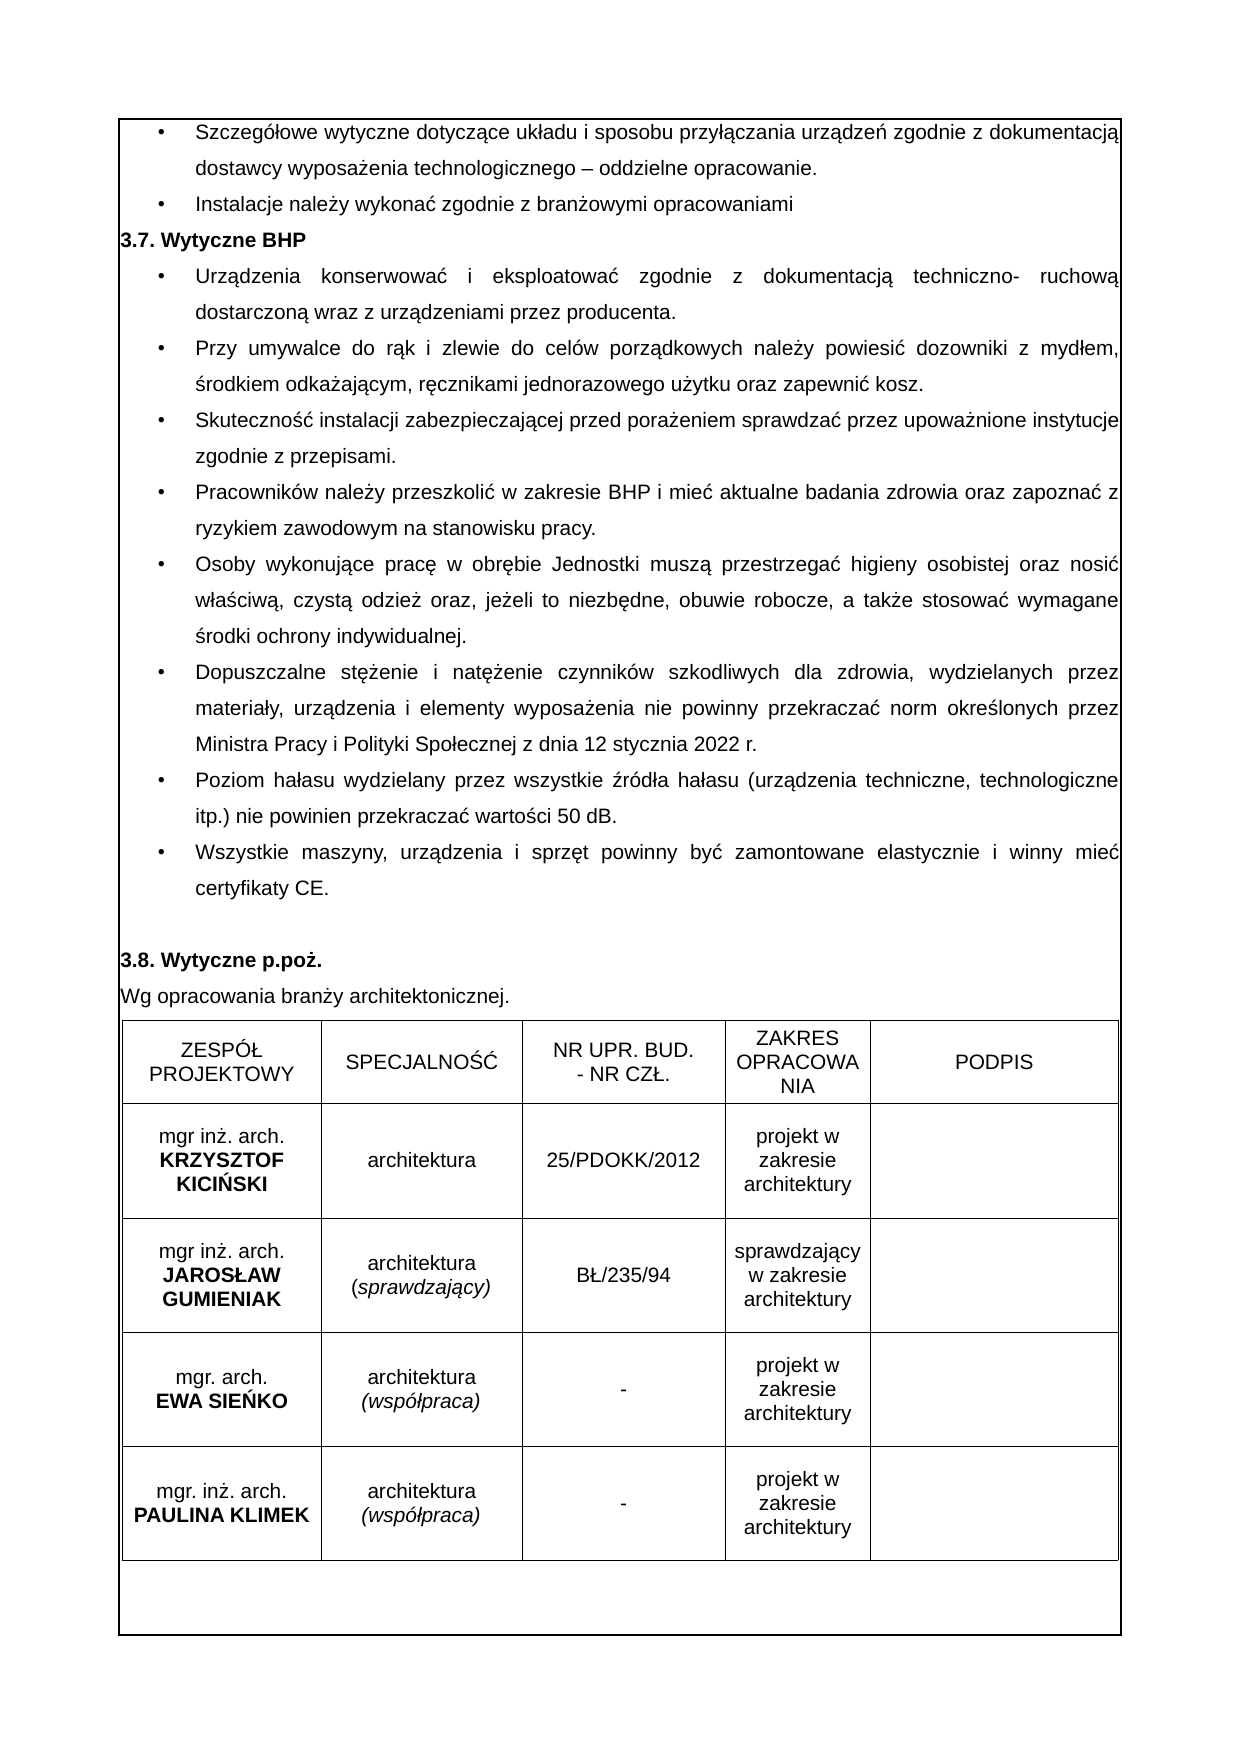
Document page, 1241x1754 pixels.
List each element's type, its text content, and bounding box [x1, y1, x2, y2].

table_header Specjalność [322, 1021, 522, 1103]
table_cell projekt w zakresie architektury [726, 1333, 870, 1446]
table_cell [871, 1333, 1118, 1446]
table_cell sprawdzający w zakresie architektury [726, 1219, 870, 1332]
list Szczegółowe wytyczne dotyczące układu i sposobu przyłączania urządzeń zgodnie z dokumentacją dostawcy wyposażenia technologicznego – oddzielne opracowanie. [158, 120, 1120, 180]
list Dopuszczalne stężenie i natężenie czynników szkodliwych dla zdrowia, wydzielanych przez materiały, urządzenia i elementy wyposażenia nie powinny przekraczać norm określonych przez Ministra Pracy i Polityki Społecznej z dnia 12 stycznia 2022 r. [158, 660, 1120, 756]
table_header Podpis [871, 1021, 1118, 1103]
table_header nr upr. bud. - nr czł. [523, 1021, 725, 1103]
table_cell mgr inż. arch. JAROSŁAW GUMIENIAK [123, 1219, 321, 1332]
table_header Zakres opracowania [726, 1021, 870, 1103]
table_cell projekt w zakresie architektury [726, 1447, 870, 1560]
list Urządzenia konserwować i eksploatować zgodnie z dokumentacją techniczno- ruchową dostarczoną wraz z urządzeniami przez producenta. [158, 264, 1120, 324]
text 3.7. Wytyczne BHP [120, 228, 1120, 252]
table_cell architektura (współpraca) [322, 1333, 522, 1446]
text Wg opracowania branży architektonicznej. [120, 984, 1120, 1008]
table_cell - [523, 1333, 725, 1446]
table_cell [871, 1104, 1118, 1217]
list Skuteczność instalacji zabezpieczającej przed porażeniem sprawdzać przez upoważnione instytucje zgodnie z przepisami. [158, 408, 1120, 468]
table_cell architektura [322, 1104, 522, 1217]
table_cell architektura (sprawdzający) [322, 1219, 522, 1332]
list Instalacje należy wykonać zgodnie z branżowymi opracowaniami [158, 192, 1120, 216]
table_cell projekt w zakresie architektury [726, 1104, 870, 1217]
table_cell - [523, 1447, 725, 1560]
list Poziom hałasu wydzielany przez wszystkie źródła hałasu (urządzenia techniczne, technologiczne itp.) nie powinien przekraczać wartości 50 dB. [158, 768, 1120, 828]
list Wszystkie maszyny, urządzenia i sprzęt powinny być zamontowane elastycznie i winny mieć certyfikaty CE. [158, 840, 1120, 900]
table_cell BŁ/235/94 [523, 1219, 725, 1332]
table_cell mgr inż. arch. Krzysztof Kiciński [123, 1104, 321, 1217]
table_cell [871, 1219, 1118, 1332]
text 3.8. Wytyczne p.poż. [120, 948, 1120, 972]
list Osoby wykonujące pracę w obrębie Jednostki muszą przestrzegać higieny osobistej oraz nosić właściwą, czystą odzież oraz, jeżeli to niezbędne, obuwie robocze, a także stosować wymagane środki ochrony indywidualnej. [158, 552, 1120, 648]
table_header Zespół Projektowy [123, 1021, 321, 1103]
table_cell mgr. arch. EWA SIEŃKO [123, 1333, 321, 1446]
list Pracowników należy przeszkolić w zakresie BHP i mieć aktualne badania zdrowia oraz zapoznać z ryzykiem zawodowym na stanowisku pracy. [158, 480, 1120, 540]
list Przy umywalce do rąk i zlewie do celów porządkowych należy powiesić dozowniki z mydłem, środkiem odkażającym, ręcznikami jednorazowego użytku oraz zapewnić kosz. [158, 336, 1120, 396]
table_cell architektura (współpraca) [322, 1447, 522, 1560]
table_cell [871, 1447, 1118, 1560]
table_cell mgr. inż. arch. PAULINA KLIMEK [123, 1447, 321, 1560]
table_cell 25/PDOKK/2012 [523, 1104, 725, 1217]
